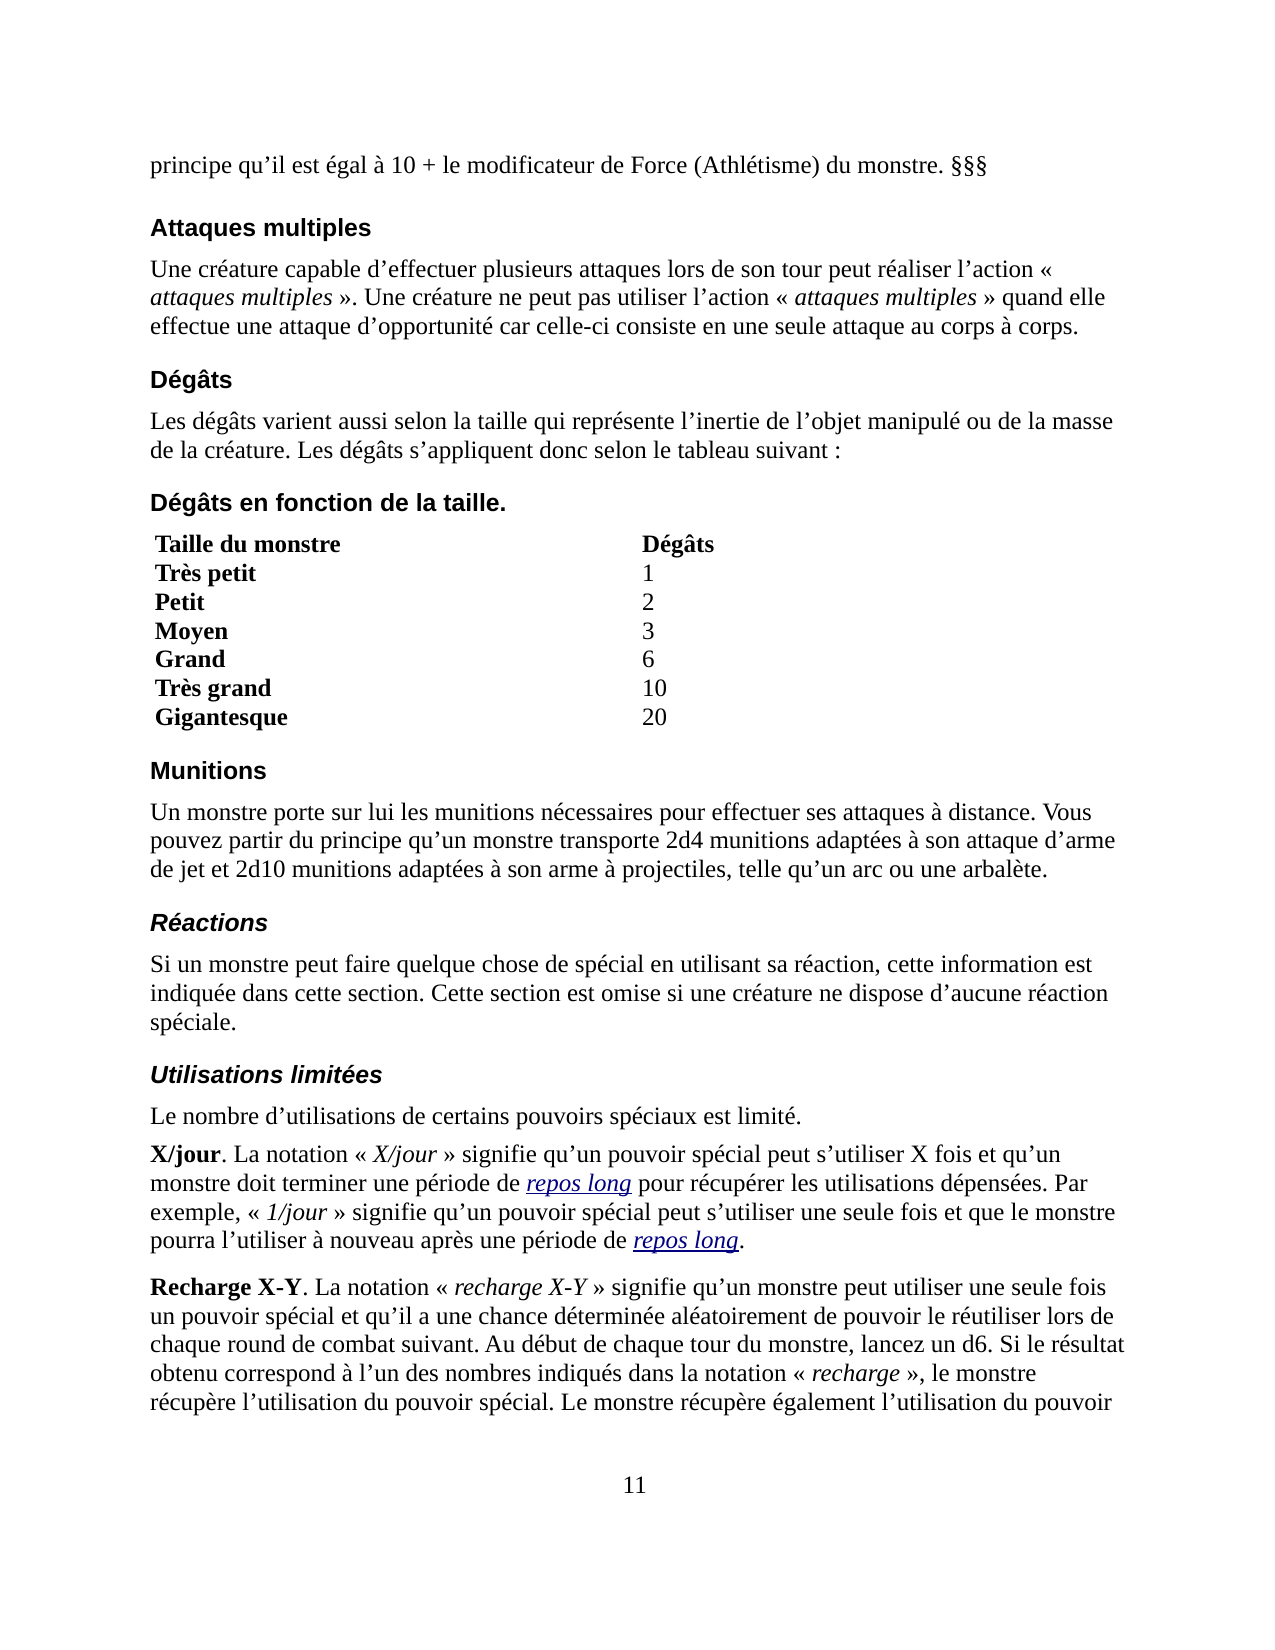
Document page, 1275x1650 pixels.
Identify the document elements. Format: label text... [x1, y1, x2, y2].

table_cell Grand [150, 645, 637, 673]
text Un monstre porte sur lui les munitions nécessaires pour effectuer ses attaques à distance. Vous pouvez partir du principe qu’un monstre transporte 2d4 munitions adaptées à son attaque d’arme de jet et 2d10 munitions adaptées à son arme à projectiles, telle qu’un arc ou une arbalète. [150, 797, 1125, 883]
subtitle Dégâts [150, 365, 1125, 393]
text Si un monstre peut faire quelque chose de spécial en utilisant sa réaction, cette information est indiquée dans cette section. Cette section est omise si une créature ne dispose d’aucune réaction spéciale. [150, 949, 1125, 1035]
table_header Taille du monstre [150, 530, 637, 558]
subtitle Utilisations limitées [150, 1060, 1125, 1089]
table_cell 3 [638, 616, 1125, 644]
text Les dégâts varient aussi selon la taille qui représente l’inertie de l’objet manipulé ou de la masse de la créature. Les dégâts s’appliquent donc selon le tableau suivant : [150, 406, 1125, 463]
table_cell 20 [638, 702, 1125, 731]
table_cell Très petit [150, 558, 637, 587]
table_cell Moyen [150, 616, 637, 644]
table_cell 10 [638, 673, 1125, 702]
table_cell Très grand [150, 673, 637, 702]
table_cell Gigantesque [150, 702, 637, 731]
text Recharge X-Y. La notation « recharge X-Y » signifie qu’un monstre peut utiliser une seule fois un pouvoir spécial et qu’il a une chance déterminée aléatoirement de pouvoir le réutiliser lors de chaque round de combat suivant. Au début de chaque tour du monstre, lancez un d6. Si le résultat obtenu correspond à l’un des nombres indiqués dans la notation « recharge », le monstre récupère l’utilisation du pouvoir spécial. Le monstre récupère également l’utilisation du pouvoir [150, 1272, 1125, 1416]
text principe qu’il est égal à 10 + le modificateur de Force (Athlétisme) du monstre. §§§ [150, 150, 1125, 179]
subtitle Dégâts en fonction de la taille. [150, 488, 1125, 517]
subtitle Attaques multiples [150, 213, 1125, 241]
table_cell 6 [638, 645, 1125, 673]
table_header Dégâts [638, 530, 1125, 558]
table_cell 1 [638, 558, 1125, 587]
text Une créature capable d’effectuer plusieurs attaques lors de son tour peut réaliser l’action « attaques multiples ». Une créature ne peut pas utiliser l’action « attaques multiples » quand elle effectue une attaque d’opportunité car celle-ci consiste en une seule attaque au corps à corps. [150, 254, 1125, 340]
text X/jour. La notation « X/jour » signifie qu’un pouvoir spécial peut s’utiliser X fois et qu’un monstre doit terminer une période de repos long pour récupérer les utilisations dépensées. Par exemple, « 1/jour » signifie qu’un pouvoir spécial peut s’utiliser une seule fois et que le monstre pourra l’utiliser à nouveau après une période de repos long. [150, 1139, 1125, 1254]
subtitle Réactions [150, 908, 1125, 937]
table_cell Petit [150, 587, 637, 616]
table_cell 2 [638, 587, 1125, 616]
text Le nombre d’utilisations de certains pouvoirs spéciaux est limité. [150, 1101, 1125, 1130]
subtitle Munitions [150, 756, 1125, 784]
